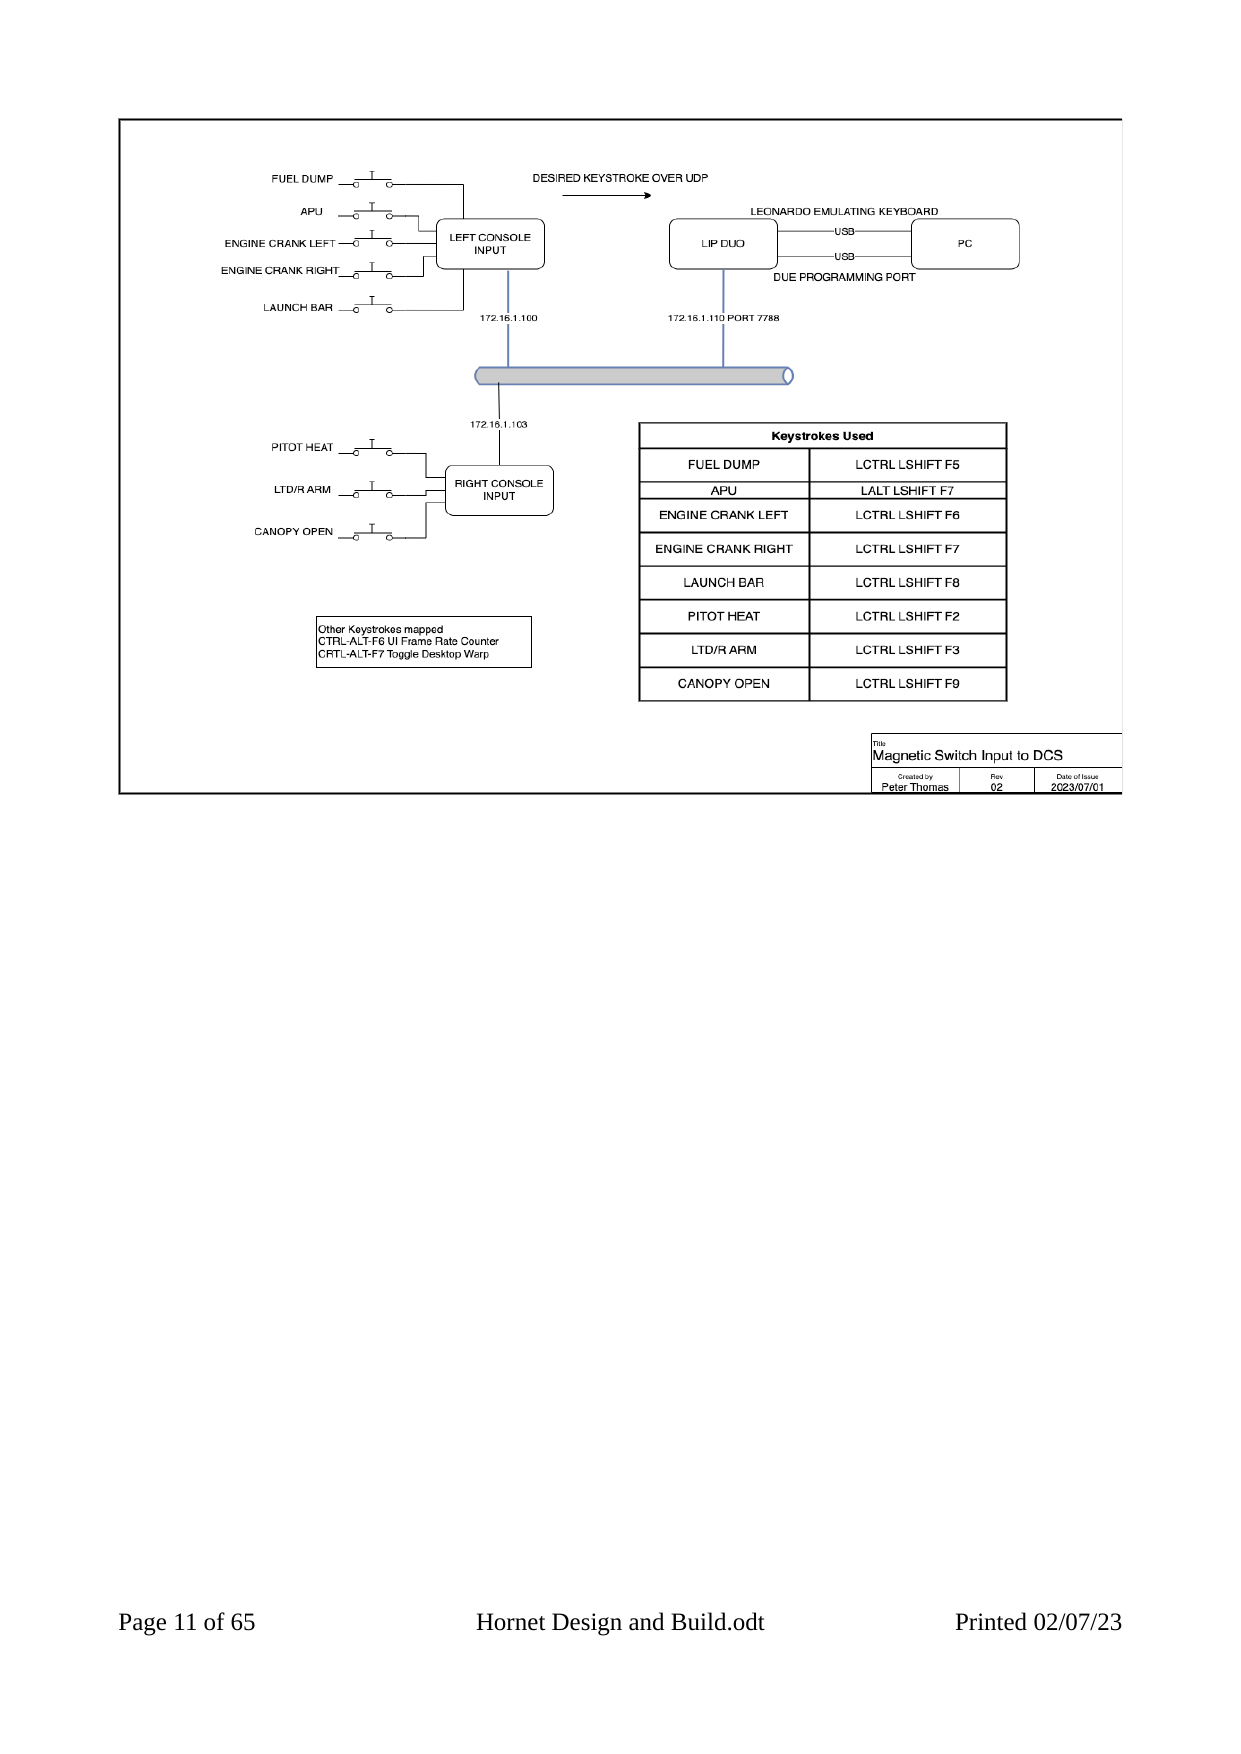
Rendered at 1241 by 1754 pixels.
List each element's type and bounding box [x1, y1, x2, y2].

picture [118, 118, 1123, 847]
